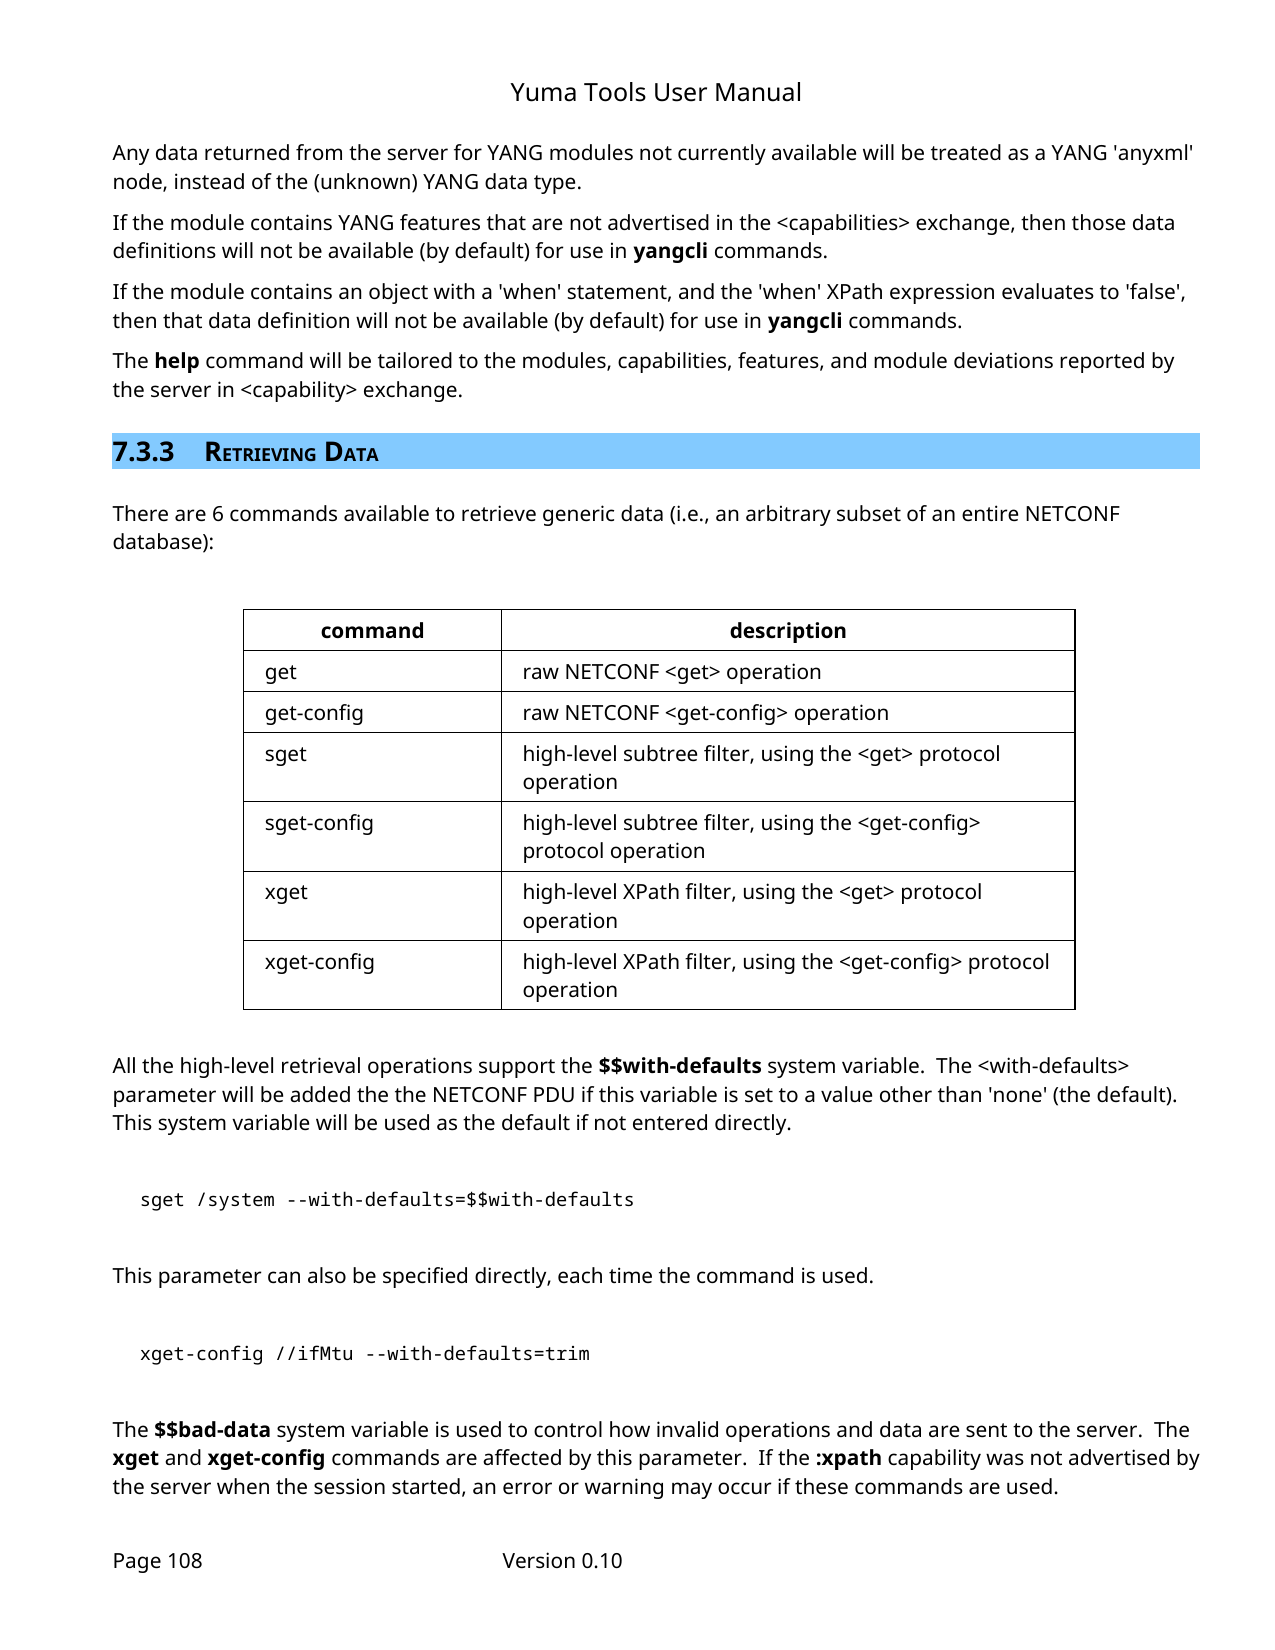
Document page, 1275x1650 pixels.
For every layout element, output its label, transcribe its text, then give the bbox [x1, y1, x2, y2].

table_cell sget-config [244, 802, 501, 871]
table_cell raw NETCONF <get-config> operation [502, 692, 1074, 732]
table_header command [244, 610, 501, 650]
text This parameter can also be specified directly, each time the command is used. [112, 1262, 1200, 1290]
text If the module contains an object with a 'when' statement, and the 'when' XPath expression evaluates to 'false', then that data definition will not be available (by default) for use in yangcli commands. [112, 277, 1200, 334]
text If the module contains YANG features that are not advertised in the <capabilities> exchange, then those data definitions will not be available (by default) for use in yangcli commands. [112, 208, 1200, 265]
table_cell raw NETCONF <get> operation [502, 651, 1074, 691]
text All the high-level retrieval operations support the $$with-defaults system variable. The <with-defaults> parameter will be added the the NETCONF PDU if this variable is set to a value other than 'none' (the default). This system variable will be used as the default if not entered directly. [112, 1051, 1200, 1137]
text The $$bad-data system variable is used to control how invalid operations and data are sent to the server. The xget and xget-config commands are affected by this parameter. If the :xpath capability was not advertised by the server when the session started, an error or warning may occur if these commands are used. [112, 1415, 1200, 1500]
subtitle Retrieving Data [112, 433, 1200, 469]
text sget /system --with-defaults=$$with-defaults [139, 1187, 1200, 1212]
table_cell sget [244, 733, 501, 801]
text xget-config //ifMtu --with-defaults=trim [139, 1340, 1200, 1366]
table_cell xget [244, 872, 501, 940]
table_cell high-level XPath filter, using the <get> protocol operation [502, 872, 1074, 940]
text There are 6 commands available to retrieve generic data (i.e., an arbitrary subset of an entire NETCONF database): [112, 499, 1200, 556]
table_header description [502, 610, 1074, 650]
table_cell high-level subtree filter, using the <get> protocol operation [502, 733, 1074, 801]
text The help command will be tailored to the modules, capabilities, features, and module deviations reported by the server in <capability> exchange. [112, 347, 1200, 403]
table_cell high-level subtree filter, using the <get-config> protocol operation [502, 802, 1074, 871]
table_cell get [244, 651, 501, 691]
text Any data returned from the server for YANG modules not currently available will be treated as a YANG 'anyxml' node, instead of the (unknown) YANG data type. [112, 138, 1200, 195]
table_cell xget-config [244, 941, 501, 1009]
table_cell high-level XPath filter, using the <get-config> protocol operation [502, 941, 1074, 1009]
table_cell get-config [244, 692, 501, 732]
